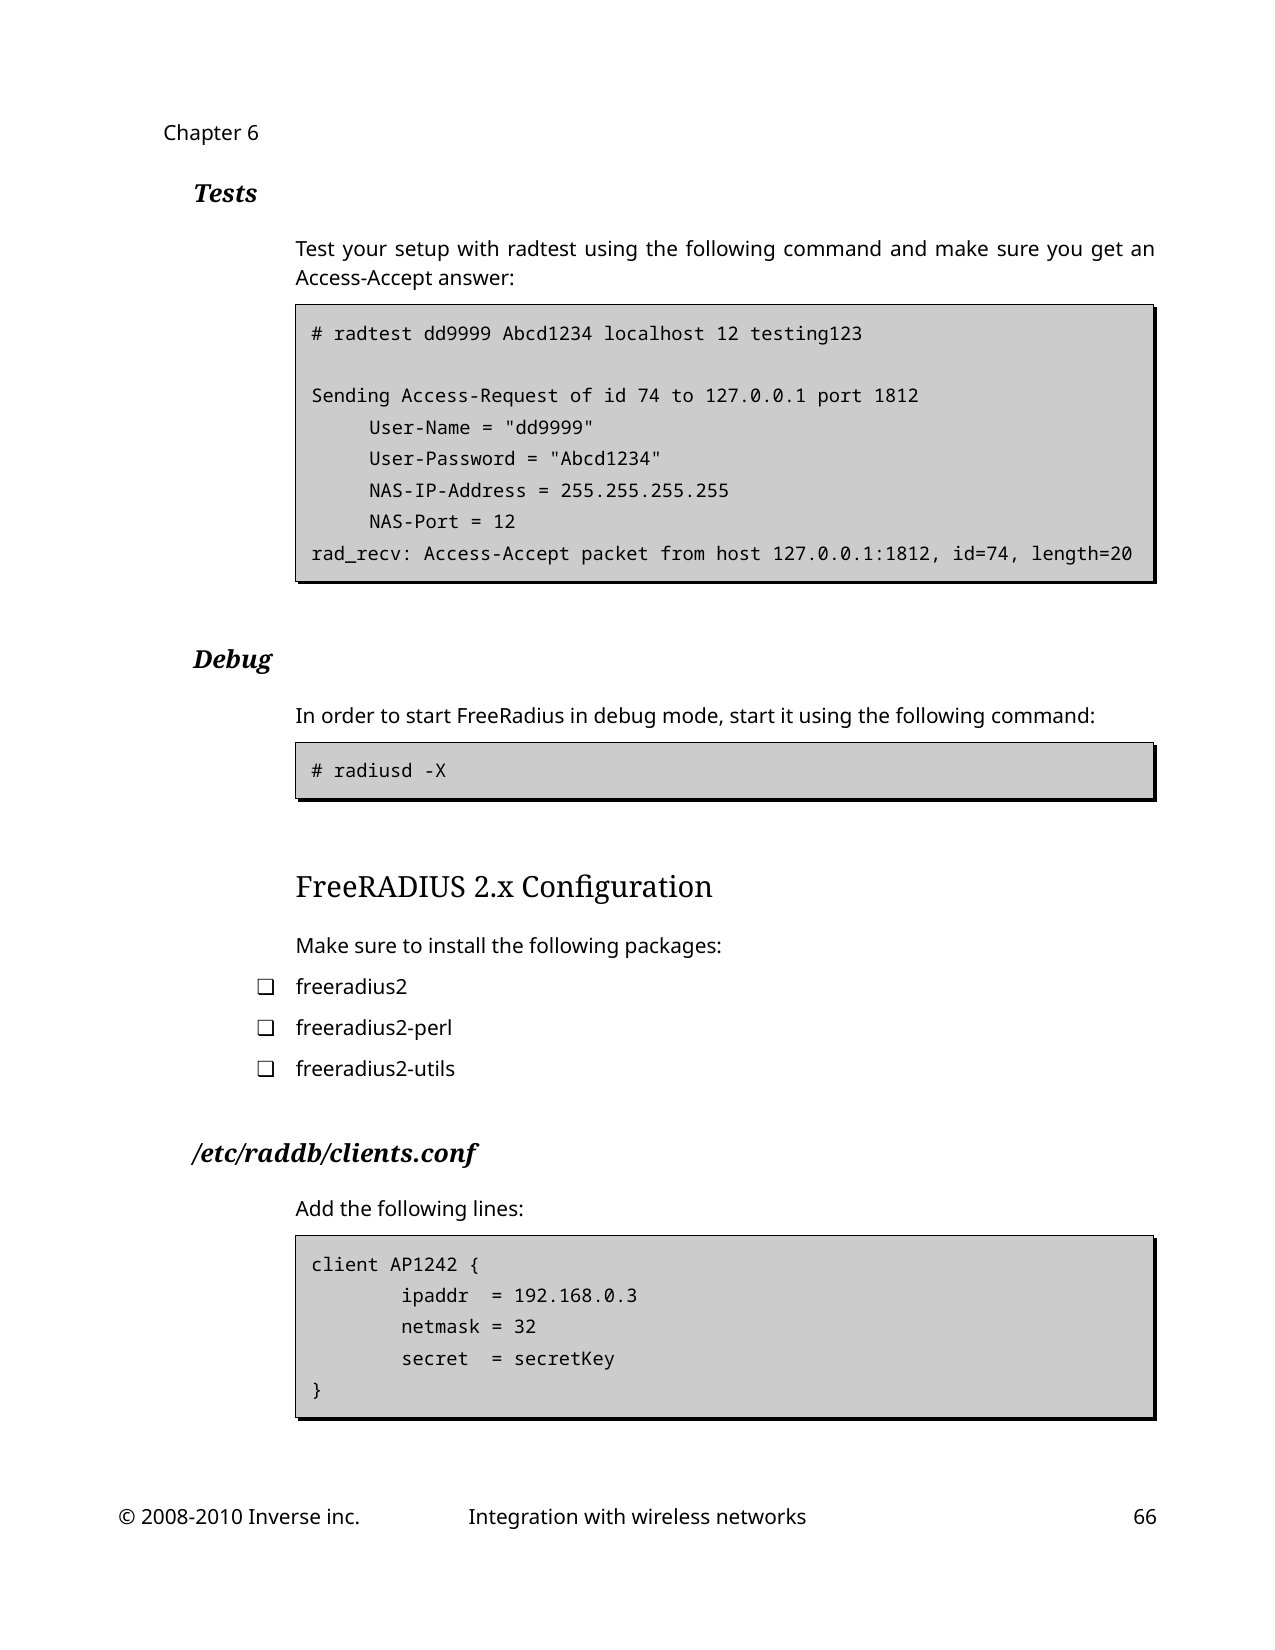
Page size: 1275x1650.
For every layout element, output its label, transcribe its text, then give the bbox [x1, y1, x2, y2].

text NAS-IP-Address = 255.255.255.255 [296, 461, 1153, 493]
text Sending Access-Request of id 74 to 127.0.0.1 port 1812 [296, 367, 1153, 398]
list ❏ freeradius2 [256, 972, 1157, 1000]
text Test your setup with radtest using the following command and make sure you get an Access-Accept answer: [295, 234, 1157, 291]
list ❏ freeradius2-utils [256, 1054, 1157, 1082]
text secret = secretKey [296, 1329, 1153, 1361]
text netmask = 32 [296, 1298, 1153, 1329]
text # radtest dd9999 Abcd1234 localhost 12 testing123 [296, 305, 1153, 335]
text User-Password = "Abcd1234" [296, 430, 1153, 461]
subtitle Tests [156, 176, 1157, 210]
list ❏ freeradius2-perl [256, 1013, 1157, 1041]
subtitle /etc/raddb/clients.conf [156, 1136, 1157, 1169]
subtitle FreeRADIUS 2.x Configuration [295, 866, 1157, 906]
text User-Name = "dd9999" [296, 398, 1153, 430]
text } [296, 1361, 1153, 1417]
text Add the following lines: [295, 1194, 1157, 1223]
text ipaddr = 192.168.0.3 [296, 1267, 1153, 1298]
text NAS-Port = 12 [296, 493, 1153, 524]
text rad_recv: Access-Accept packet from host 127.0.0.1:1812, id=74, length=20 [296, 524, 1153, 581]
subtitle Debug [156, 642, 1157, 676]
text # radiusd -X [296, 743, 1153, 798]
text In order to start FreeRadius in debug mode, start it using the following command: [295, 701, 1157, 729]
text Make sure to install the following packages: [295, 931, 1157, 959]
text client AP1242 { [296, 1236, 1153, 1267]
